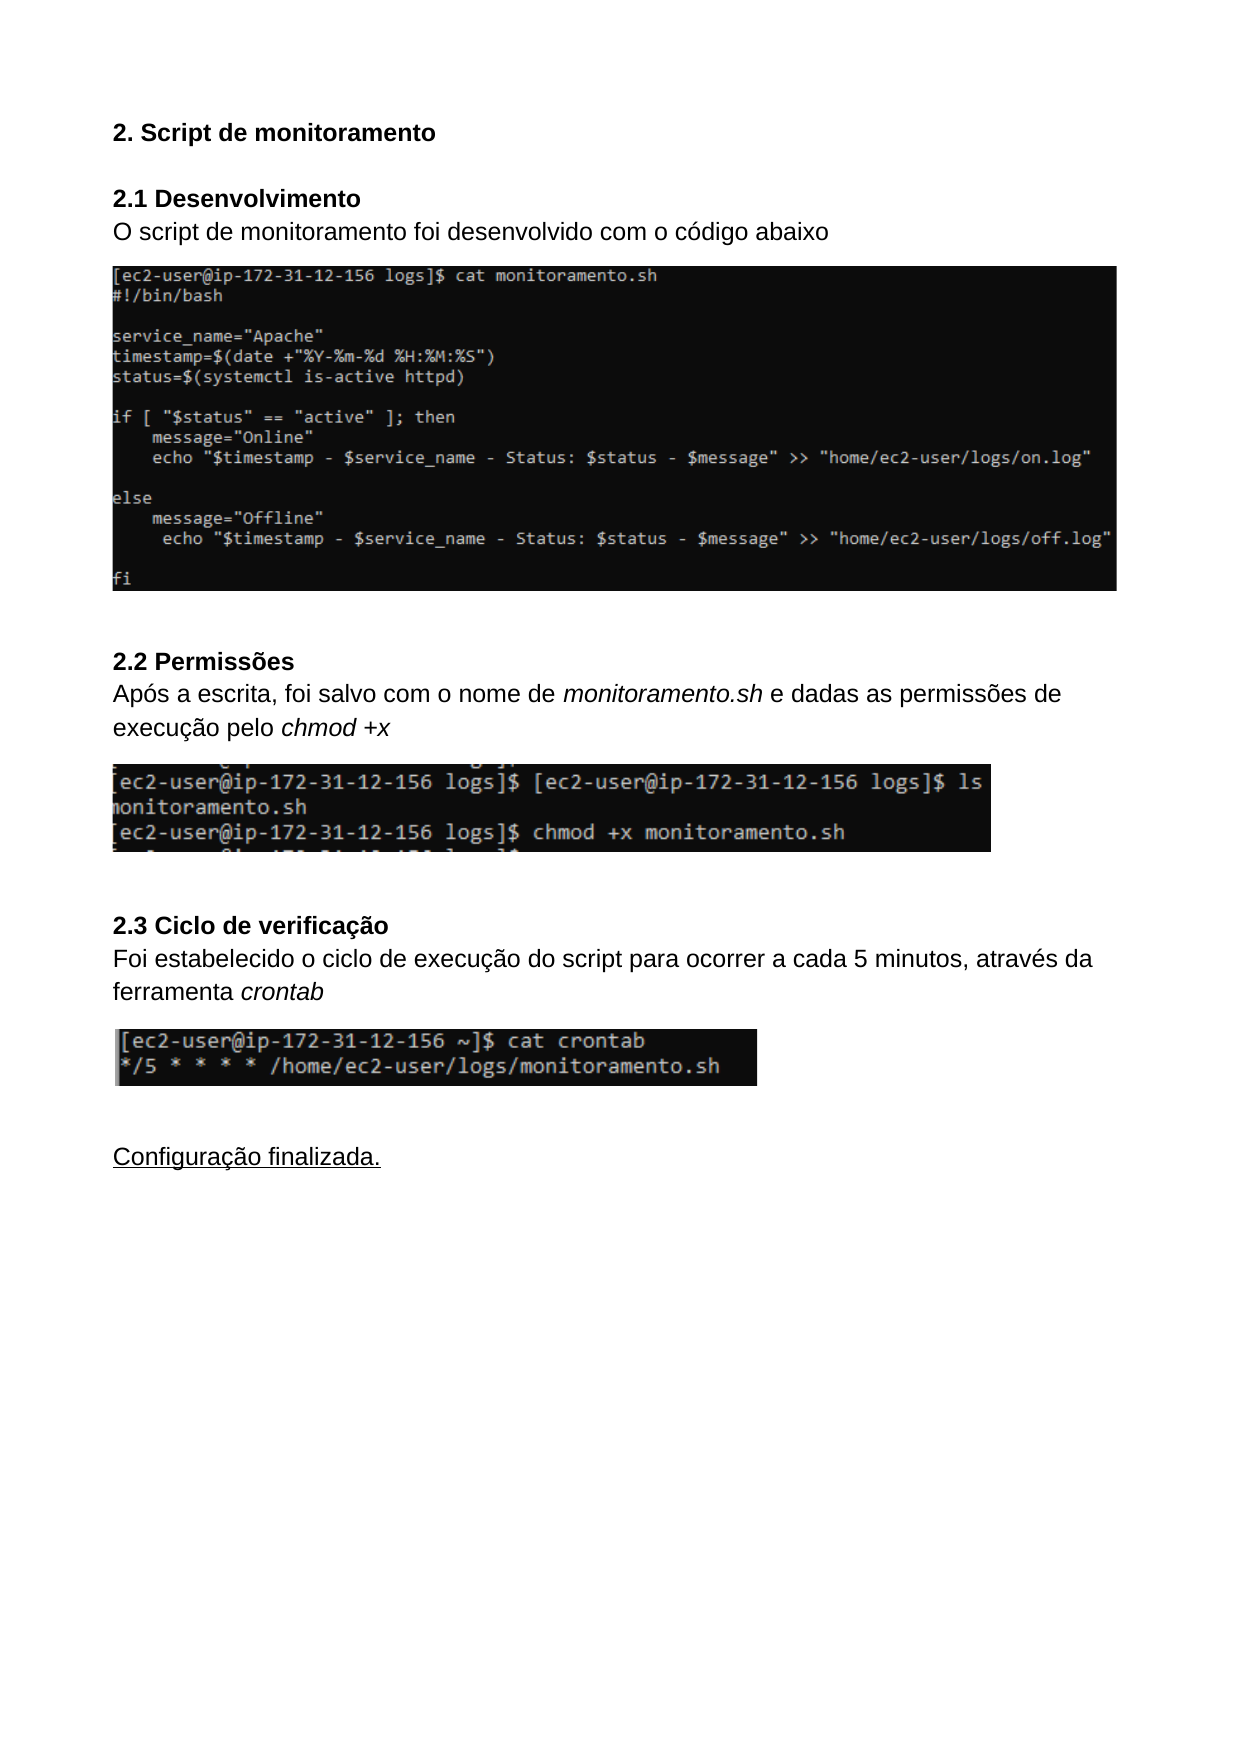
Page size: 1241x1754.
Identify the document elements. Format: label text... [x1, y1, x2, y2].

picture [112, 764, 991, 852]
picture [115, 1029, 758, 1086]
text 2. Script de monitoramento [113, 118, 1123, 147]
text 2.2 Permissões [113, 646, 1123, 675]
text Após a escrita, foi salvo com o nome de monitoramento.sh e dadas as permissões de execução pelo chmod +x [113, 679, 1123, 741]
text O script de monitoramento foi desenvolvido com o código abaixo [113, 217, 1123, 246]
picture [112, 266, 1117, 591]
text 2.1 Desenvolvimento [113, 184, 1123, 213]
text Configuração finalizada. [113, 1142, 1123, 1171]
text Foi estabelecido o ciclo de execução do script para ocorrer a cada 5 minutos, através da ferramenta crontab [113, 944, 1123, 1005]
text 2.3 Ciclo de verificação [113, 911, 1123, 939]
